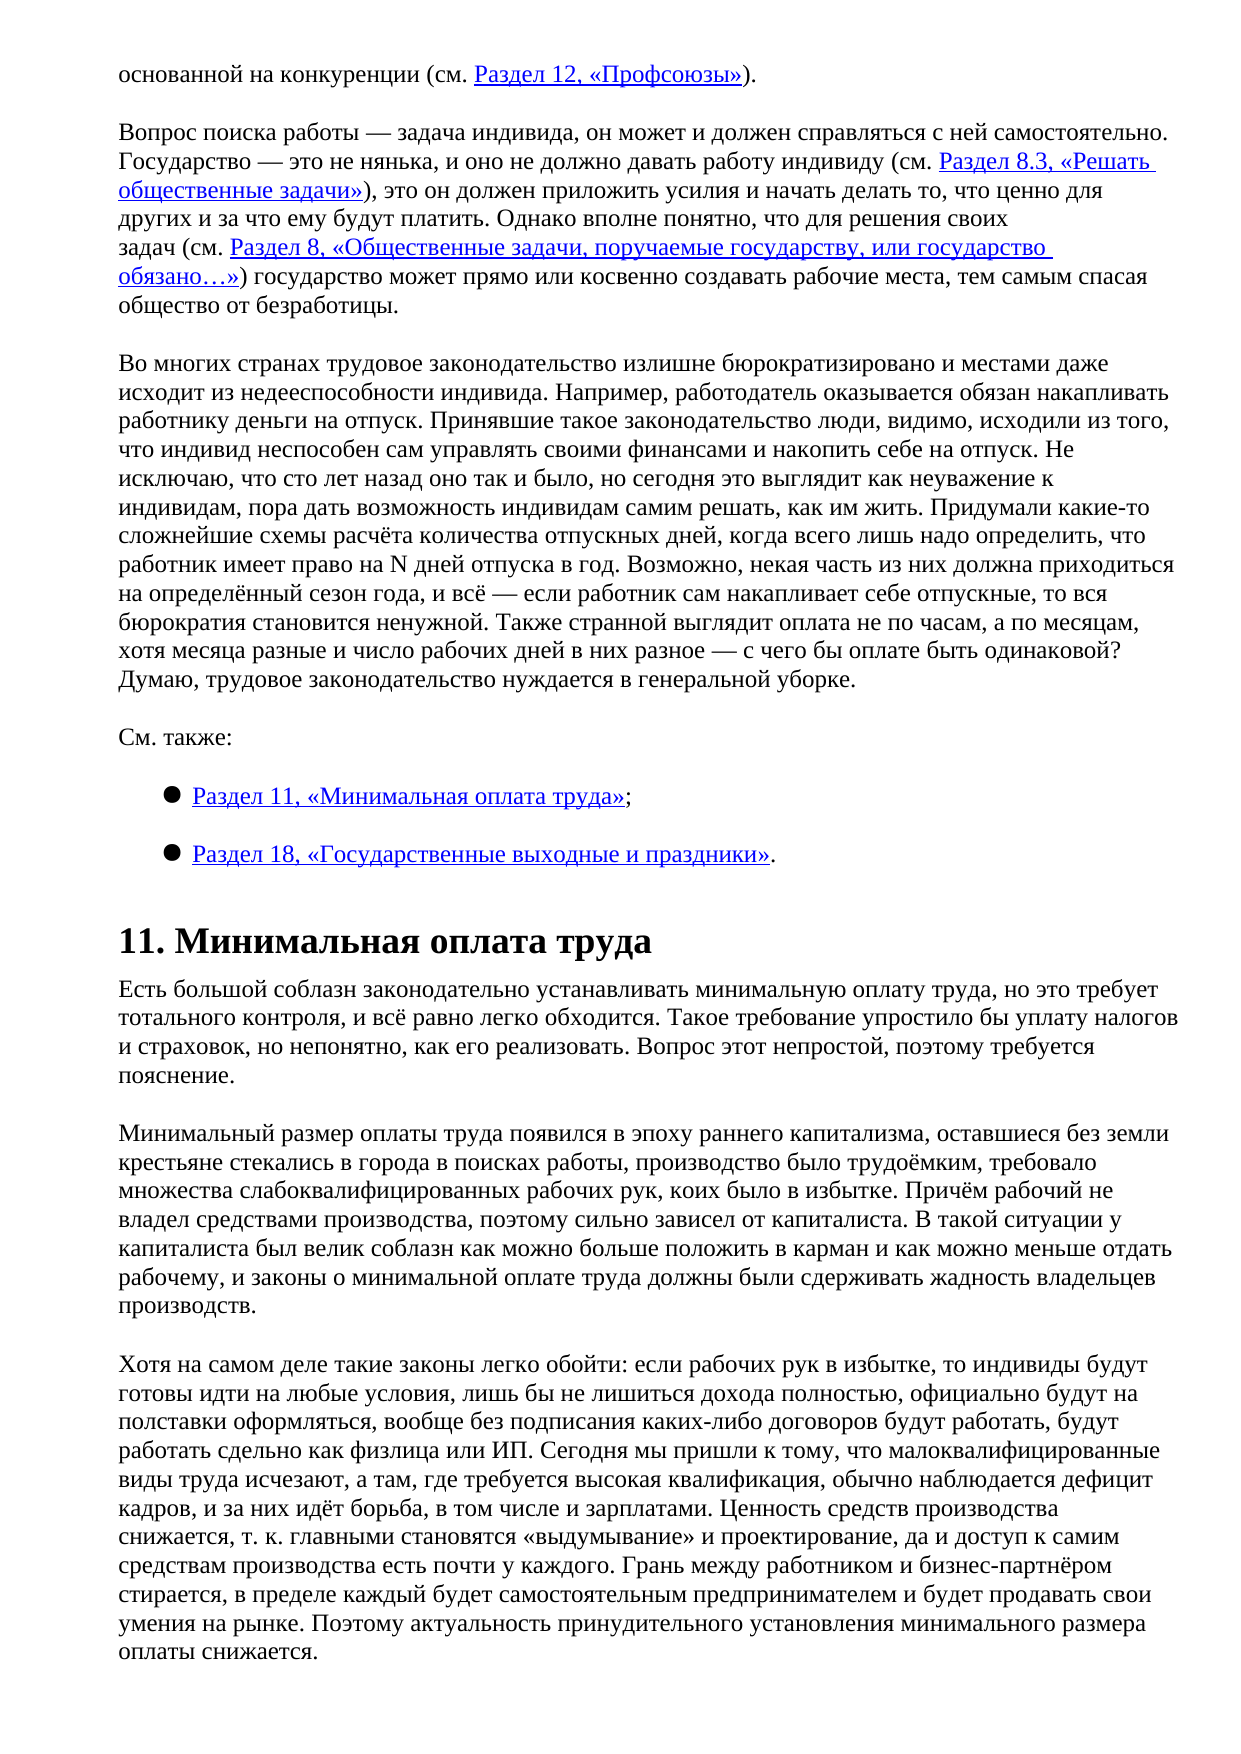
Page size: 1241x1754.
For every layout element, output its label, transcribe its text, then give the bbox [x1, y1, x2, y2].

text Хотя на самом деле такие законы легко обойти: если рабочих рук в избытке, то индивиды будут готовы идти на любые условия, лишь бы не лишиться дохода полностью, официально будут на полставки оформляться, вообще без подписания каких-либо договоров будут работать, будут работать сдельно как физлица или ИП. Сегодня мы пришли к тому, что малоквалифицированные виды труда исчезают, а там, где требуется высокая квалификация, обычно наблюдается дефицит кадров, и за них идёт борьба, в том числе и зарплатами. Ценность средств производства снижается, т. к. главными становятся «выдумывание» и проектирование, да и доступ к самим средствам производства есть почти у каждого. Грань между работником и бизнес-партнёром стирается, в пределе каждый будет самостоятельным предпринимателем и будет продавать свои умения на рынке. Поэтому актуальность принудительного установления минимального размера оплаты снижается. [118, 1349, 1181, 1665]
list Раздел 11, «Минимальная оплата труда»; [162, 781, 1181, 809]
text См. также: [118, 722, 1181, 751]
text Во многих странах трудовое законодательство излишне бюрократизировано и местами даже исходит из недееспособности индивида. Например, работодатель оказывается обязан накапливать работнику деньги на отпуск. Принявшие такое законодательство люди, видимо, исходили из того, что индивид неспособен сам управлять своими финансами и накопить себе на отпуск. Не исключаю, что сто лет назад оно так и было, но сегодня это выглядит как неуважение к индивидам, пора дать возможность индивидам самим решать, как им жить. Придумали какие-то сложнейшие схемы расчёта количества отпускных дней, когда всего лишь надо определить, что работник имеет право на N дней отпуска в год. Возможно, некая часть из них должна приходиться на определённый сезон года, и всё — если работник сам накапливает себе отпускные, то вся бюрократия становится ненужной. Также странной выглядит оплата не по часам, а по месяцам, хотя месяца разные и число рабочих дней в них разное — с чего бы оплате быть одинаковой? Думаю, трудовое законодательство нуждается в генеральной уборке. [118, 348, 1181, 693]
text Вопрос поиска работы — задача индивида, он может и должен справляться с ней самостоятельно. Государство — это не нянька, и оно не должно давать работу индивиду (см. Раздел 8.3, «Решать общественные задачи»), это он должен приложить усилия и начать делать то, что ценно для других и за что ему будут платить. Однако вполне понятно, что для решения своих задач (см. Раздел 8, «Общественные задачи, поручаемые государству, или государство обязано…») государство может прямо или косвенно создавать рабочие места, тем самым спасая общество от безработицы. [118, 117, 1181, 318]
list Раздел 18, «Государственные выходные и праздники». [162, 839, 1181, 868]
subtitle 11. Минимальная оплата труда [118, 918, 1181, 961]
text Минимальный размер оплаты труда появился в эпоху раннего капитализма, оставшиеся без земли крестьяне стекались в города в поисках работы, производство было трудоёмким, требовало множества слабоквалифицированных рабочих рук, коих было в избытке. Причём рабочий не владел средствами производства, поэтому сильно зависел от капиталиста. В такой ситуации у капиталиста был велик соблазн как можно больше положить в карман и как можно меньше отдать рабочему, и законы о минимальной оплате труда должны были сдерживать жадность владельцев производств. [118, 1118, 1181, 1319]
text Есть большой соблазн законодательно устанавливать минимальную оплату труда, но это требует тотального контроля, и всё равно легко обходится. Такое требование упростило бы уплату налогов и страховок, но непонятно, как его реализовать. Вопрос этот непростой, поэтому требуется пояснение. [118, 974, 1181, 1089]
text основанной на конкуренции (см. Раздел 12, «Профсоюзы»). [118, 59, 1181, 88]
